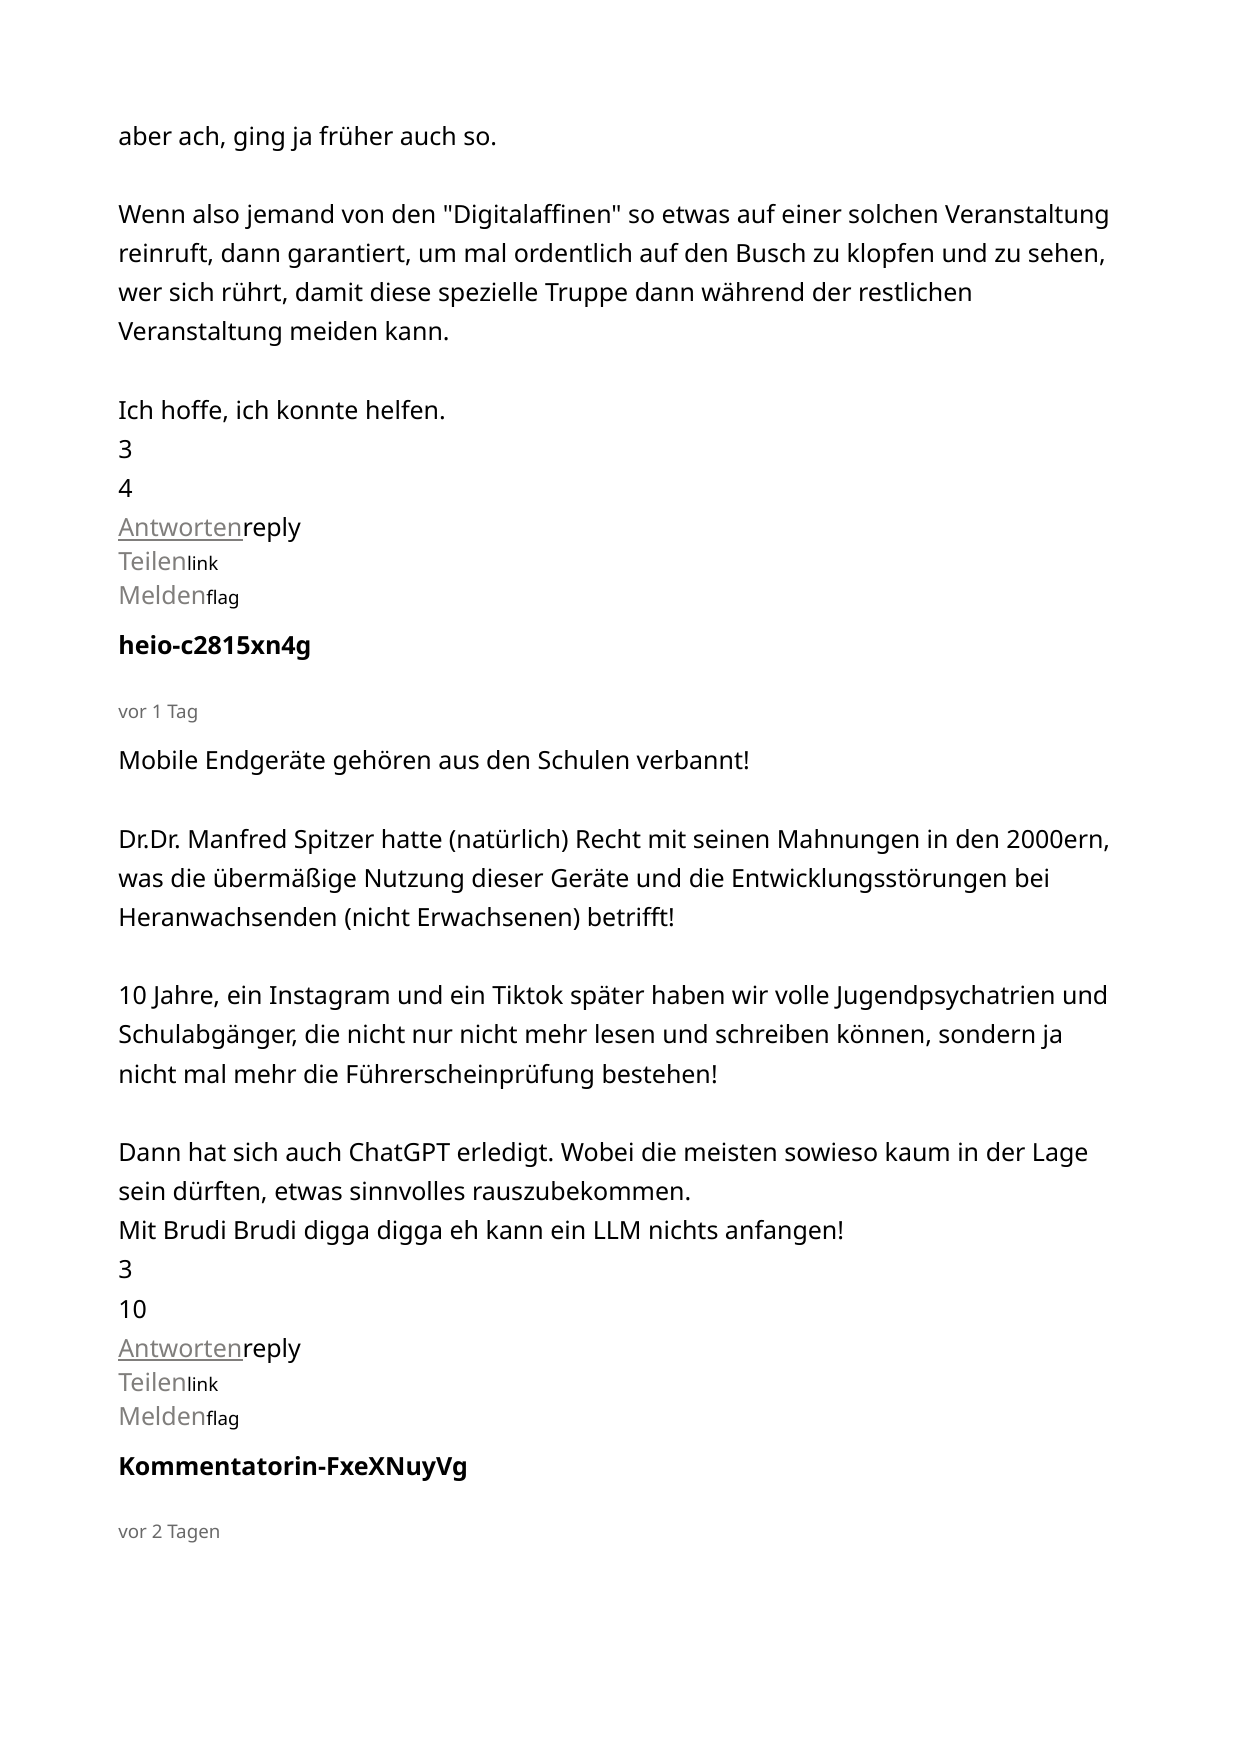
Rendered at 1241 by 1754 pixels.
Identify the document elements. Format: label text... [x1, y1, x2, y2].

text aber ach, ging ja früher auch so. Wenn also jemand von den "Digitalaffinen" so etwas auf einer solchen Veranstaltung reinruft, dann garantiert, um mal ordentlich auf den Busch zu klopfen und zu sehen, wer sich rührt, damit diese spezielle Truppe dann während der restlichen Veranstaltung meiden kann. Ich hoffe, ich konnte helfen. [118, 118, 1122, 426]
text Teilenlink [118, 544, 1122, 578]
text Teilenlink [118, 1364, 1122, 1398]
text vor 2 Tagen [118, 1519, 1117, 1544]
text Kommentatorin-FxeXNuyVg [118, 1448, 1114, 1482]
text vor 1 Tag [118, 698, 1117, 723]
text 10 [118, 1291, 1122, 1325]
text Antwortenreply [118, 1330, 1122, 1364]
text Mobile Endgeräte gehören aus den Schulen verbannt! Dr.Dr. Manfred Spitzer hatte (natürlich) Recht mit seinen Mahnungen in den 2000ern, was die übermäßige Nutzung dieser Geräte und die Entwicklungsstörungen bei Heranwachsenden (nicht Erwachsenen) betrifft! 10 Jahre, ein Instagram und ein Tiktok später haben wir volle Jugendpsychatrien und Schulabgänger, die nicht nur nicht mehr lesen und schreiben können, sondern ja nicht mal mehr die Führerscheinprüfung bestehen! Dann hat sich auch ChatGPT erledigt. Wobei die meisten sowieso kaum in der Lage sein dürften, etwas sinnvolles rauszubekommen. Mit Brudi Brudi digga digga eh kann ein LLM nichts anfangen! [118, 743, 1122, 1247]
text heio-c2815xn4g [118, 628, 1114, 662]
text Meldenflag [118, 578, 1122, 612]
text Antwortenreply [118, 510, 1122, 544]
text 4 [118, 471, 1122, 505]
text 3 [118, 431, 1122, 466]
text Meldenflag [118, 1398, 1122, 1433]
text 3 [118, 1252, 1122, 1286]
